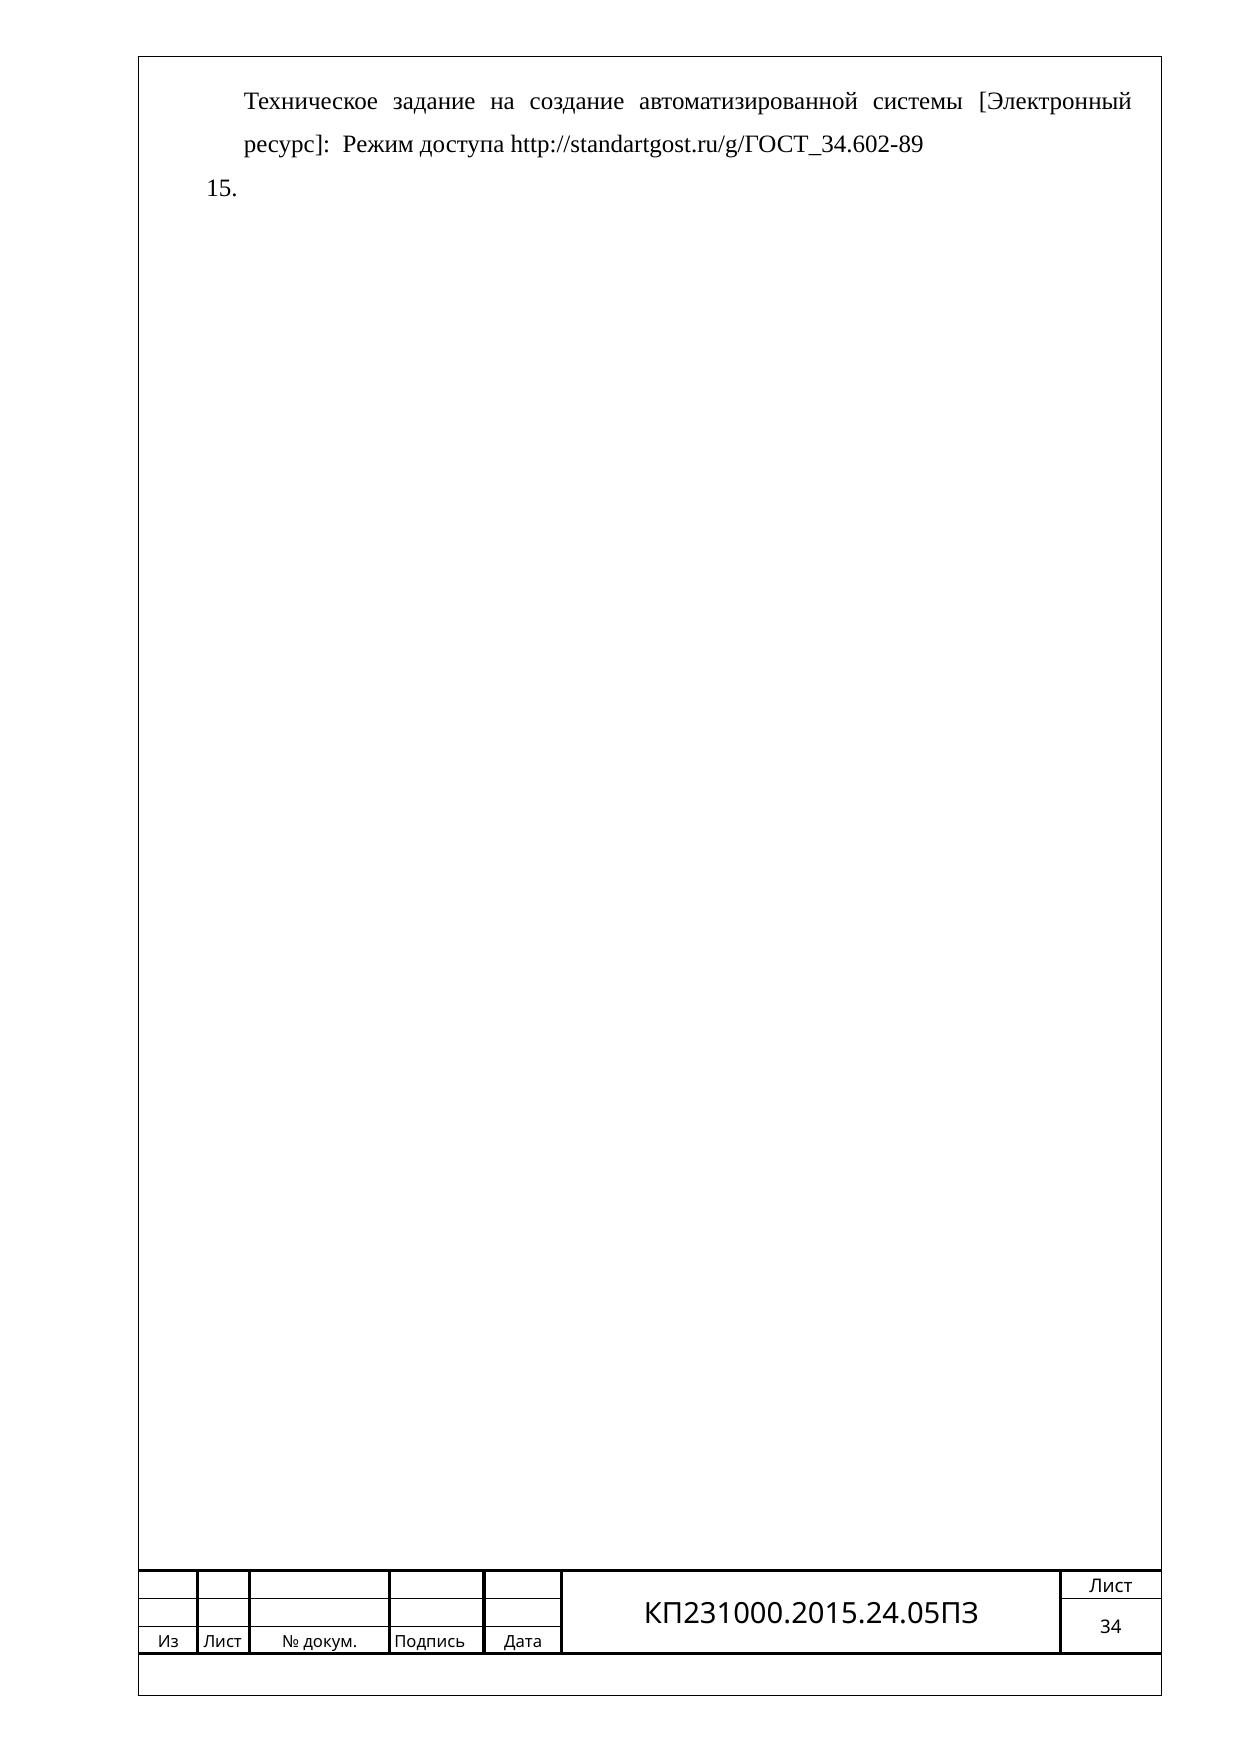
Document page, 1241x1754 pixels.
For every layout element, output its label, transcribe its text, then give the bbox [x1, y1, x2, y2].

list Техническое задание на создание автоматизированной системы [Электронный ресурс]: Режим доступа http://standartgost.ru/g/ГОСТ_34.602-89 [206, 86, 1132, 158]
